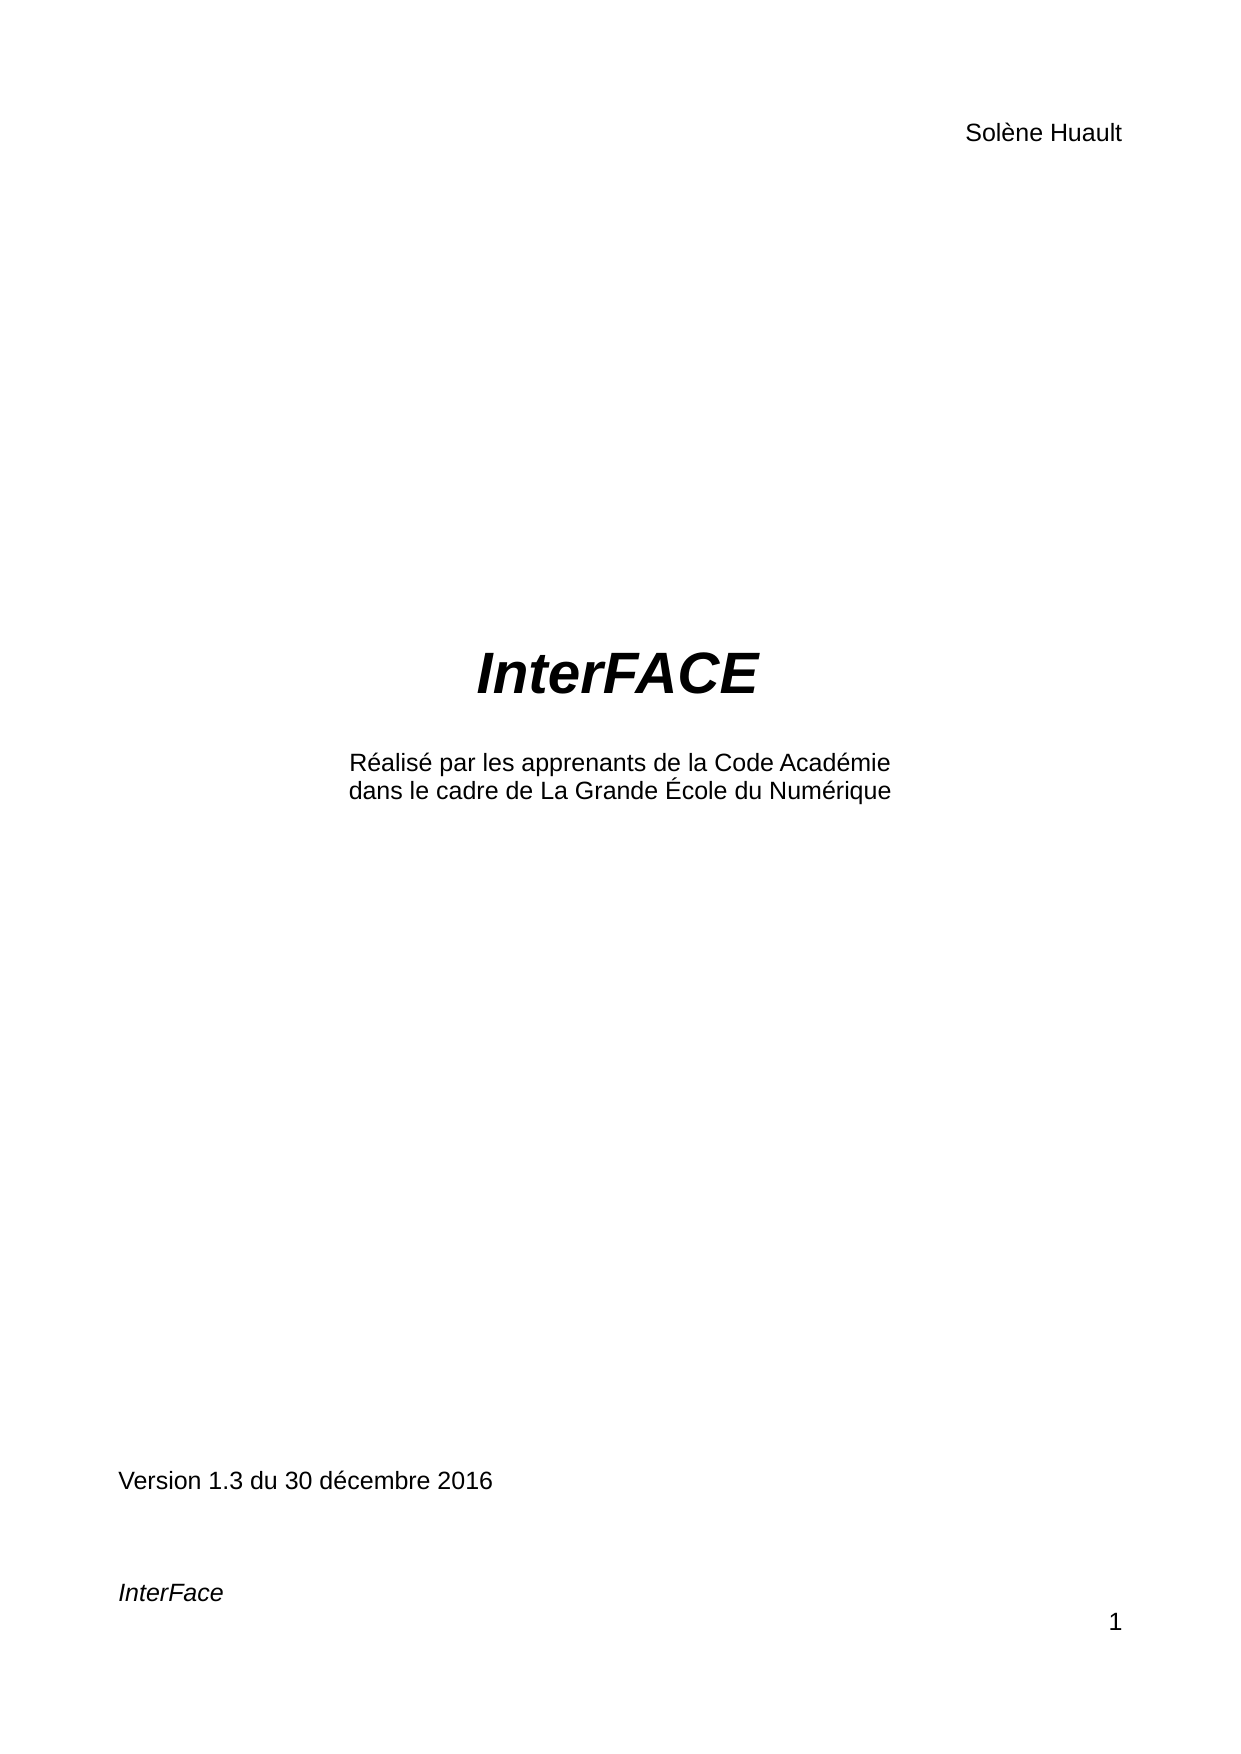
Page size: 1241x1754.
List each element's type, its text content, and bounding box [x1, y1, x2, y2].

text dans le cadre de La Grande École du Numérique [118, 776, 1122, 805]
text Solène Huault [118, 118, 1122, 147]
text Version 1.3 du 30 décembre 2016 [118, 1466, 1122, 1495]
text Réalisé par les apprenants de la Code Académie [118, 748, 1122, 776]
title InterFACE [118, 639, 1122, 706]
